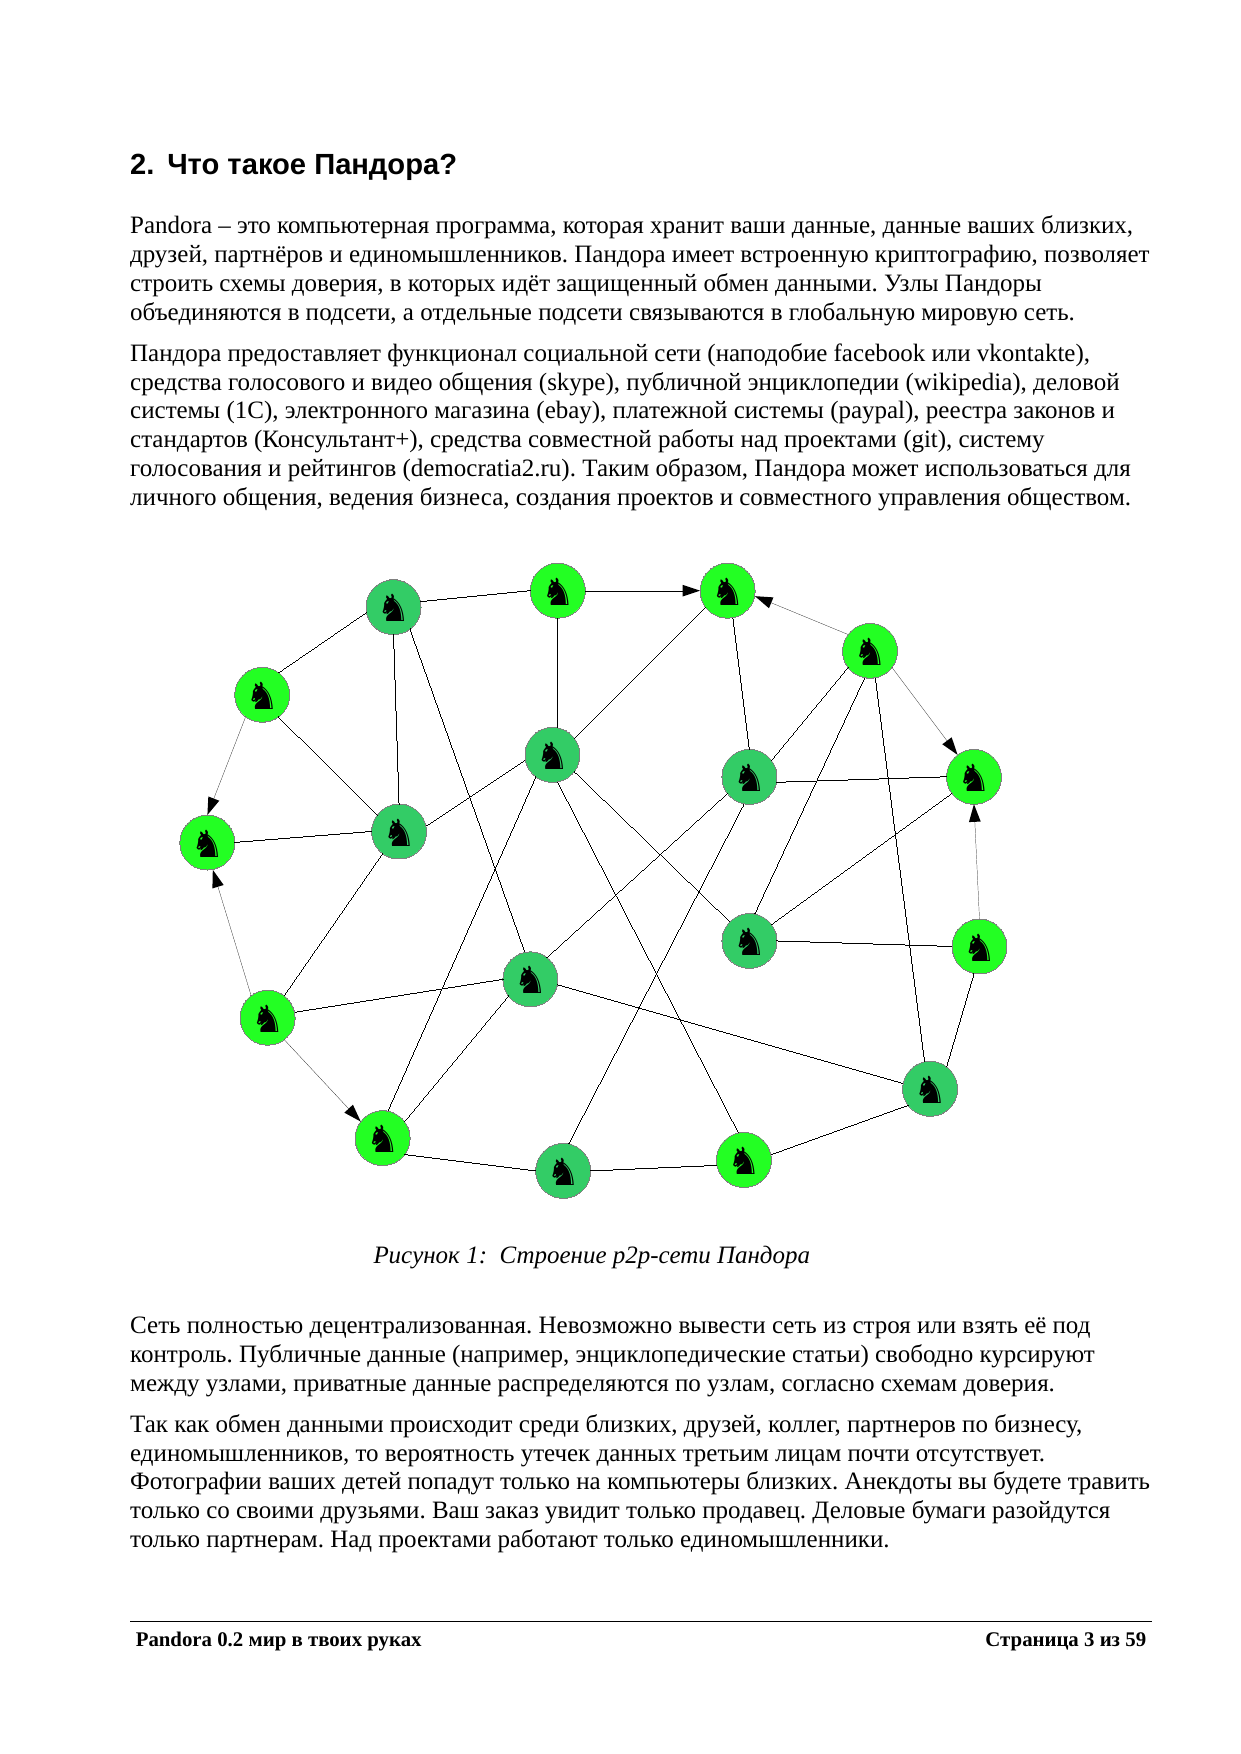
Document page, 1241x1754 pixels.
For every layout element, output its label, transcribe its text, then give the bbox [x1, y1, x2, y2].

text Пандора предоставляет функционал социальной сети (наподобие facebook или vkontakte), средства голосового и видео общения (skype), публичной энциклопедии (wikipedia), деловой системы (1C), электронного магазина (ebay), платежной системы (paypal), реестра законов и стандартов (Консультант+), средства совместной работы над проектами (git), систему голосования и рейтингов (democratia2.ru). Таким образом, Пандора может использоваться для личного общения, ведения бизнеса, создания проектов и совместного управления обществом. [130, 338, 1152, 510]
text Рисунок 1: Строение p2p-сети Пандора [153, 1240, 1032, 1268]
text Сеть полностью децентрализованная. Невозможно вывести сеть из строя или взять её под контроль. Публичные данные (например, энциклопедические статьи) свободно курсируют между узлами, приватные данные распределяются по узлам, согласно схемам доверия. [130, 523, 1152, 1396]
subtitle Что такое Пандора? [130, 147, 1152, 180]
text Так как обмен данными происходит среди близких, друзей, коллег, партнеров по бизнесу, единомышленников, то вероятность утечек данных третьим лицам почти отсутствует. Фотографии ваших детей попадут только на компьютеры близких. Анекдоты вы будете травить только со своими друзьями. Ваш заказ увидит только продавец. Деловые бумаги разойдутся только партнерам. Над проектами работают только единомышленники. [130, 1409, 1152, 1553]
text Pandora – это компьютерная программа, которая хранит ваши данные, данные ваших близких, друзей, партнёров и единомышленников. Пандора имеет встроенную криптографию, позволяет строить схемы доверия, в которых идёт защищенный обмен данными. Узлы Пандоры объединяются в подсети, а отдельные подсети связываются в глобальную мировую сеть. [130, 210, 1152, 325]
